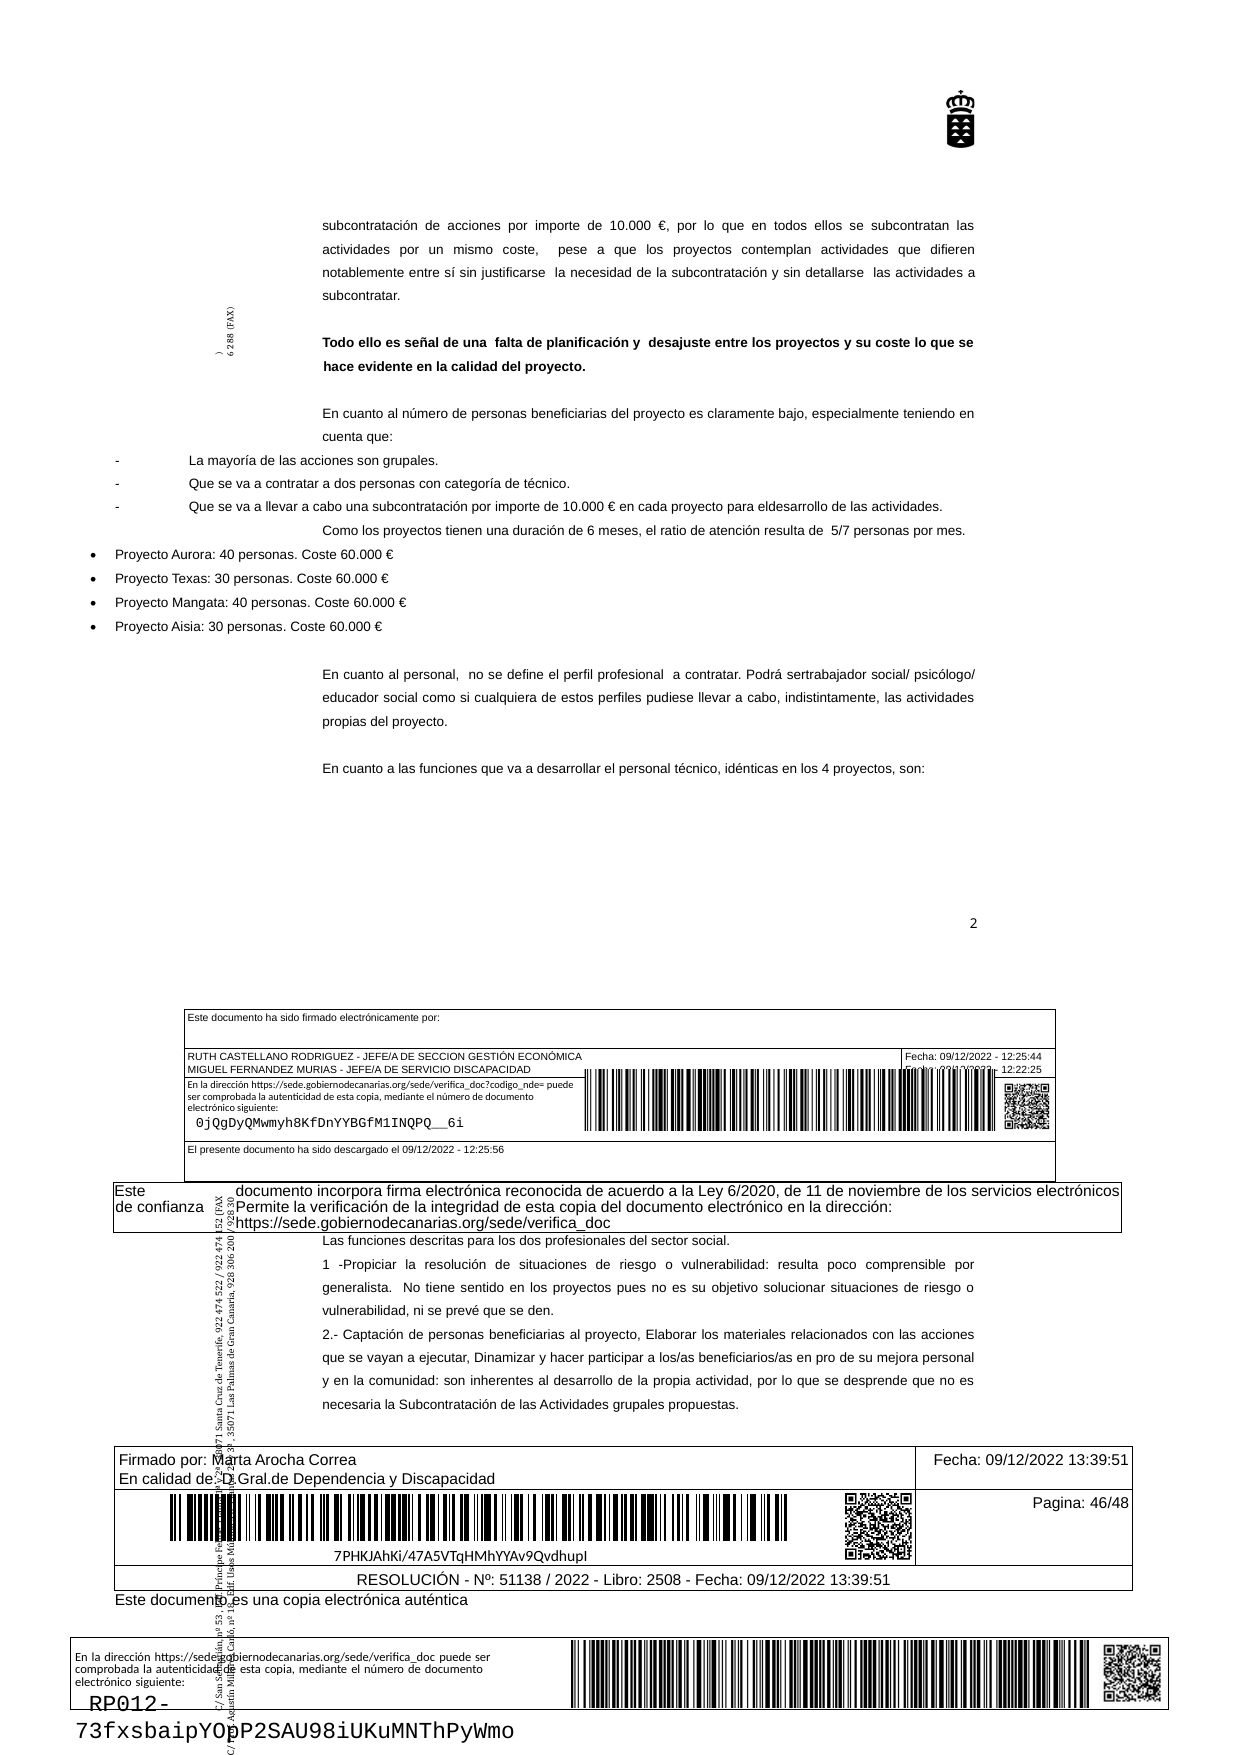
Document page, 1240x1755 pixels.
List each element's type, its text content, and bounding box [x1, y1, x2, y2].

list La mayoría de las acciones son grupales. [115, 452, 976, 468]
text En cuanto a las funciones que va a desarrollar el personal técnico, idénticas en los 4 proyectos, son: [322, 761, 976, 776]
text 2.- Captación de personas beneficiarias al proyecto, Elaborar los materiales relacionados con las acciones que se vayan a ejecutar, Dinamizar y hacer participar a los/as beneficiarios/as en pro de su mejora personal y en la comunidad: son inherentes al desarrollo de la propia actividad, por lo que se desprende que no es necesaria la Subcontratación de las Actividades grupales propuestas. [322, 1326, 976, 1412]
list Que se va a llevar a cabo una subcontratación por importe de 10.000 € en cada proyecto para eldesarrollo de las actividades. [115, 499, 976, 514]
text 2 [115, 914, 977, 933]
table_cell [902, 1142, 1055, 1181]
table_cell RUTH CASTELLANO RODRIGUEZ - JEFE/A DE SECCION GESTIÓN ECONÓMICA MIGUEL FERNANDEZ MURIAS - JEFE/A DE SERVICIO DISCAPACIDAD [185, 1049, 901, 1077]
list Proyecto Texas: 30 personas. Coste 60.000 € [89, 570, 976, 586]
list Proyecto Mangata: 40 personas. Coste 60.000 € [89, 594, 976, 610]
text Este documento incorpora firma electrónica reconocida de acuerdo a la Ley 6/2020, de 11 de noviembre de los servicios electrónicos de confianza Permite la verificación de la integridad de esta copia del documento electrónico en la dirección: https://sede.gobiernodecanarias.org/sede/verifica_doc [114, 1183, 1121, 1232]
table_cell El presente documento ha sido descargado el 09/12/2022 - 12:25:56 [185, 1142, 902, 1181]
list Proyecto Aurora: 40 personas. Coste 60.000 € [89, 546, 976, 562]
list Que se va a contratar a dos personas con categoría de técnico. [115, 476, 976, 491]
text En cuanto al personal, no se define el perfil profesional a contratar. Podrá sertrabajador social/ psicólogo/ educador social como si cualquiera de estos perfiles pudiese llevar a cabo, indistintamente, las actividades propias del proyecto. [322, 667, 976, 729]
table_cell Fecha: 09/12/2022 - 12:25:44 Fecha: 09/12/2022 - 12:22:25 [902, 1049, 1055, 1077]
table_header Este documento ha sido firmado electrónicamente por: [185, 1010, 902, 1048]
list Proyecto Aisia: 30 personas. Coste 60.000 € [89, 618, 976, 634]
table_cell En la dirección https://sede.gobiernodecanarias.org/sede/verifica_doc?codigo_nde= puede ser comprobada la autenticidad de esta copia, mediante el número de documento electrónico siguiente: 0jQgDyQMwmyh8KfDnYYBGfM1INQPQ__6i [185, 1078, 902, 1141]
text Todo ello es señal de una falta de planificación y desajuste entre los proyectos y su coste lo que se hace evidente en la calidad del proyecto. [322, 335, 976, 374]
table_header [902, 1010, 1055, 1048]
table_cell [902, 1078, 1055, 1141]
text En cuanto al número de personas beneficiarias del proyecto es claramente bajo, especialmente teniendo en cuenta que: [322, 406, 976, 444]
text 1 -Propiciar la resolución de situaciones de riesgo o vulnerabilidad: resulta poco comprensible por generalista. No tiene sentido en los proyectos pues no es su objetivo solucionar situaciones de riesgo o vulnerabilidad, ni se prevé que se den. [322, 1256, 976, 1318]
text Las funciones descritas para los dos profesionales del sector social. [322, 1233, 976, 1248]
text Como los proyectos tienen una duración de 6 meses, el ratio de atención resulta de 5/7 personas por mes. [322, 522, 976, 538]
text subcontratación de acciones por importe de 10.000 €, por lo que en todos ellos se subcontratan las actividades por un mismo coste, pese a que los proyectos contemplan actividades que difieren notablemente entre sí sin justificarse la necesidad de la subcontratación y sin detallarse las actividades a subcontratar. [322, 218, 976, 303]
